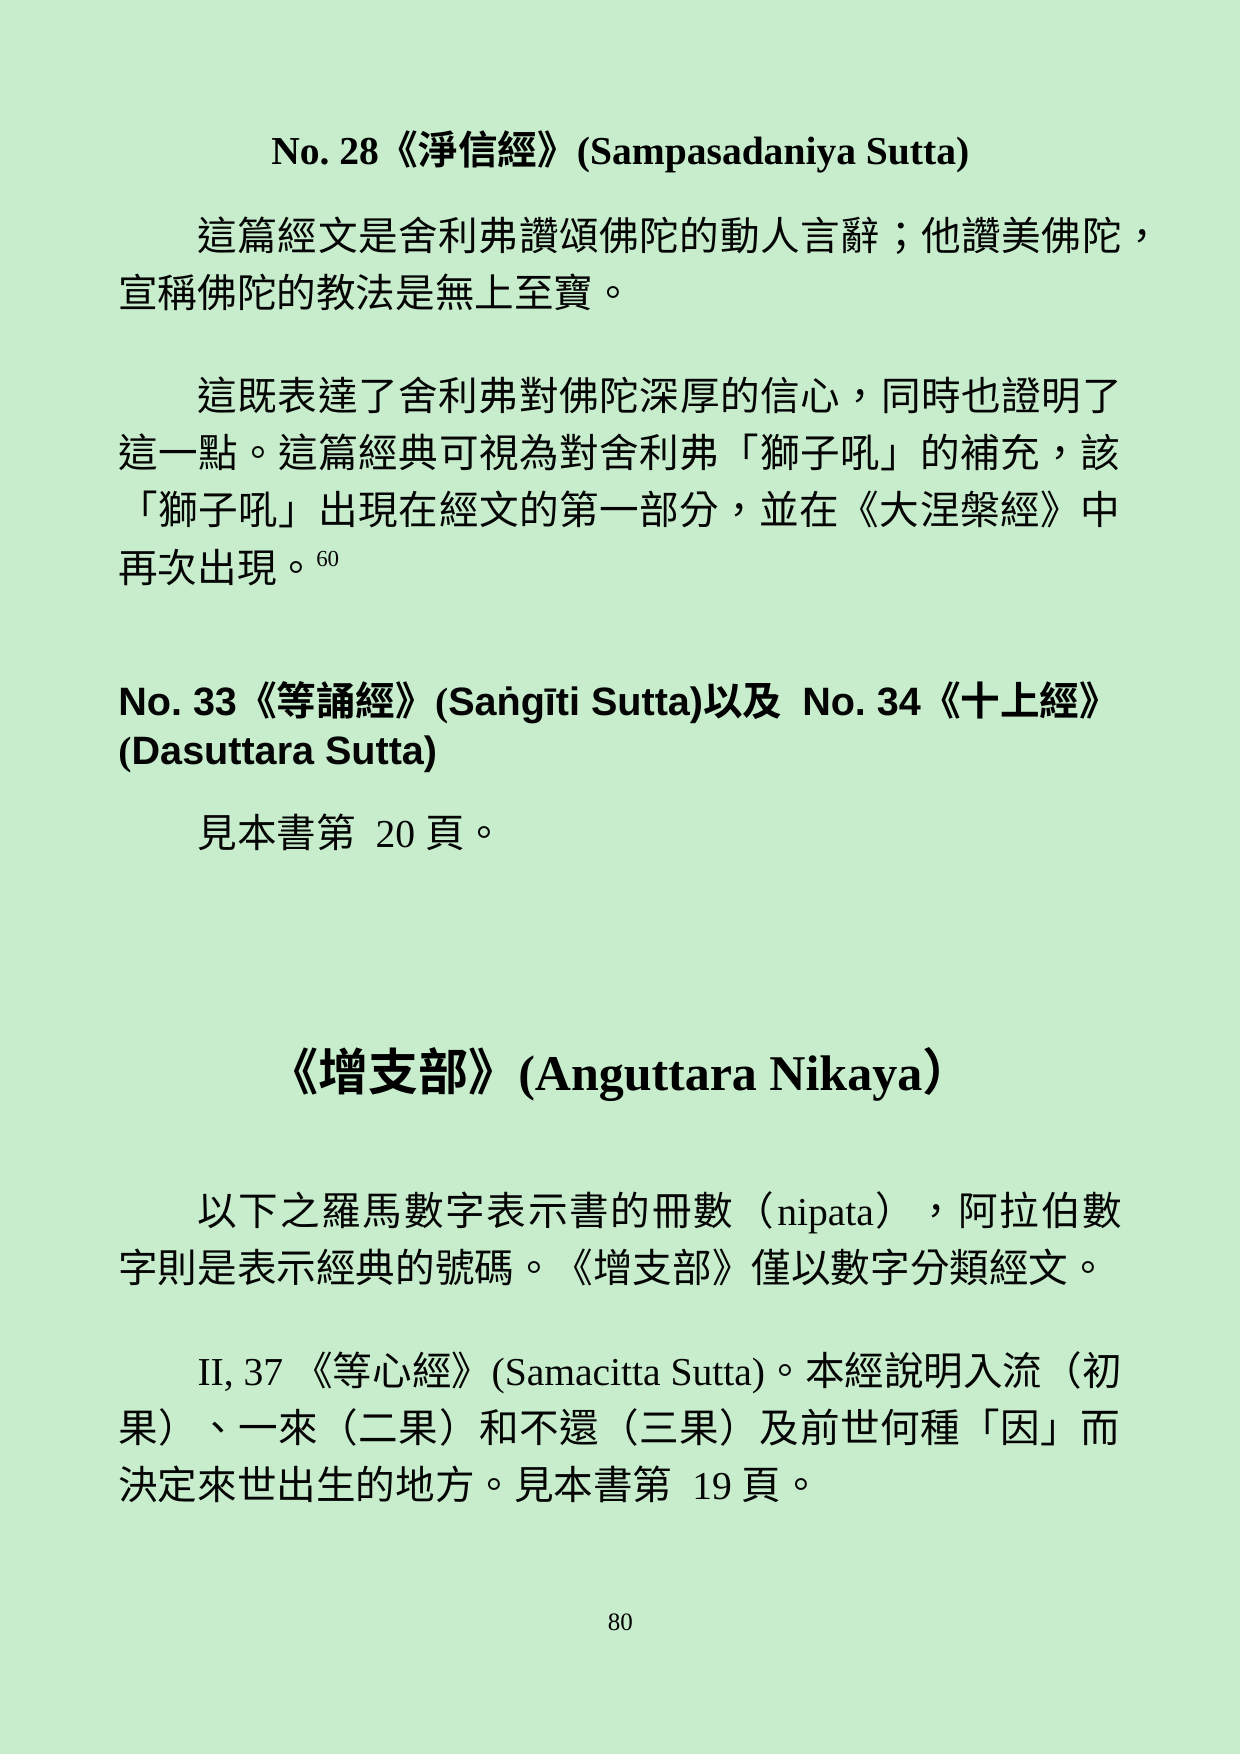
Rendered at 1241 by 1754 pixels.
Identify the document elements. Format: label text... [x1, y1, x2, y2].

subtitle 《增支部》(Anguttara Nikaya） [118, 1032, 1122, 1105]
text 以下之羅馬數字表示書的冊數（nipata），阿拉伯數字則是表示經典的號碼。《增支部》僅以數字分類經文。 [118, 1179, 1122, 1294]
text 這既表達了舍利弗對佛陀深厚的信心，同時也證明了這一點。這篇經典可視為對舍利弗「獅子吼」的補充，該「獅子吼」出現在經文的第一部分，並在《大涅槃經》中再次出現。 [118, 364, 1122, 593]
text 這篇經文是舍利弗讚頌佛陀的動人言辭；他讚美佛陀，宣稱佛陀的教法是無上至寶。 [118, 204, 1122, 319]
text II, 37 《等心經》(Samacitta Sutta)。本經說明入流（初果）、一來（二果）和不還（三果）及前世何種「因」而決定來世出生的地方。見本書第 19 頁。 [118, 1339, 1122, 1511]
text 見本書第 20 頁。 [118, 802, 1122, 859]
subtitle No. 28《淨信經》(Sampasadaniya Sutta) [118, 118, 1122, 175]
subtitle No. 33《等誦經》(Saṅgīti Sutta)以及 No. 34《十上經》(Dasuttara Sutta) [118, 670, 1122, 773]
